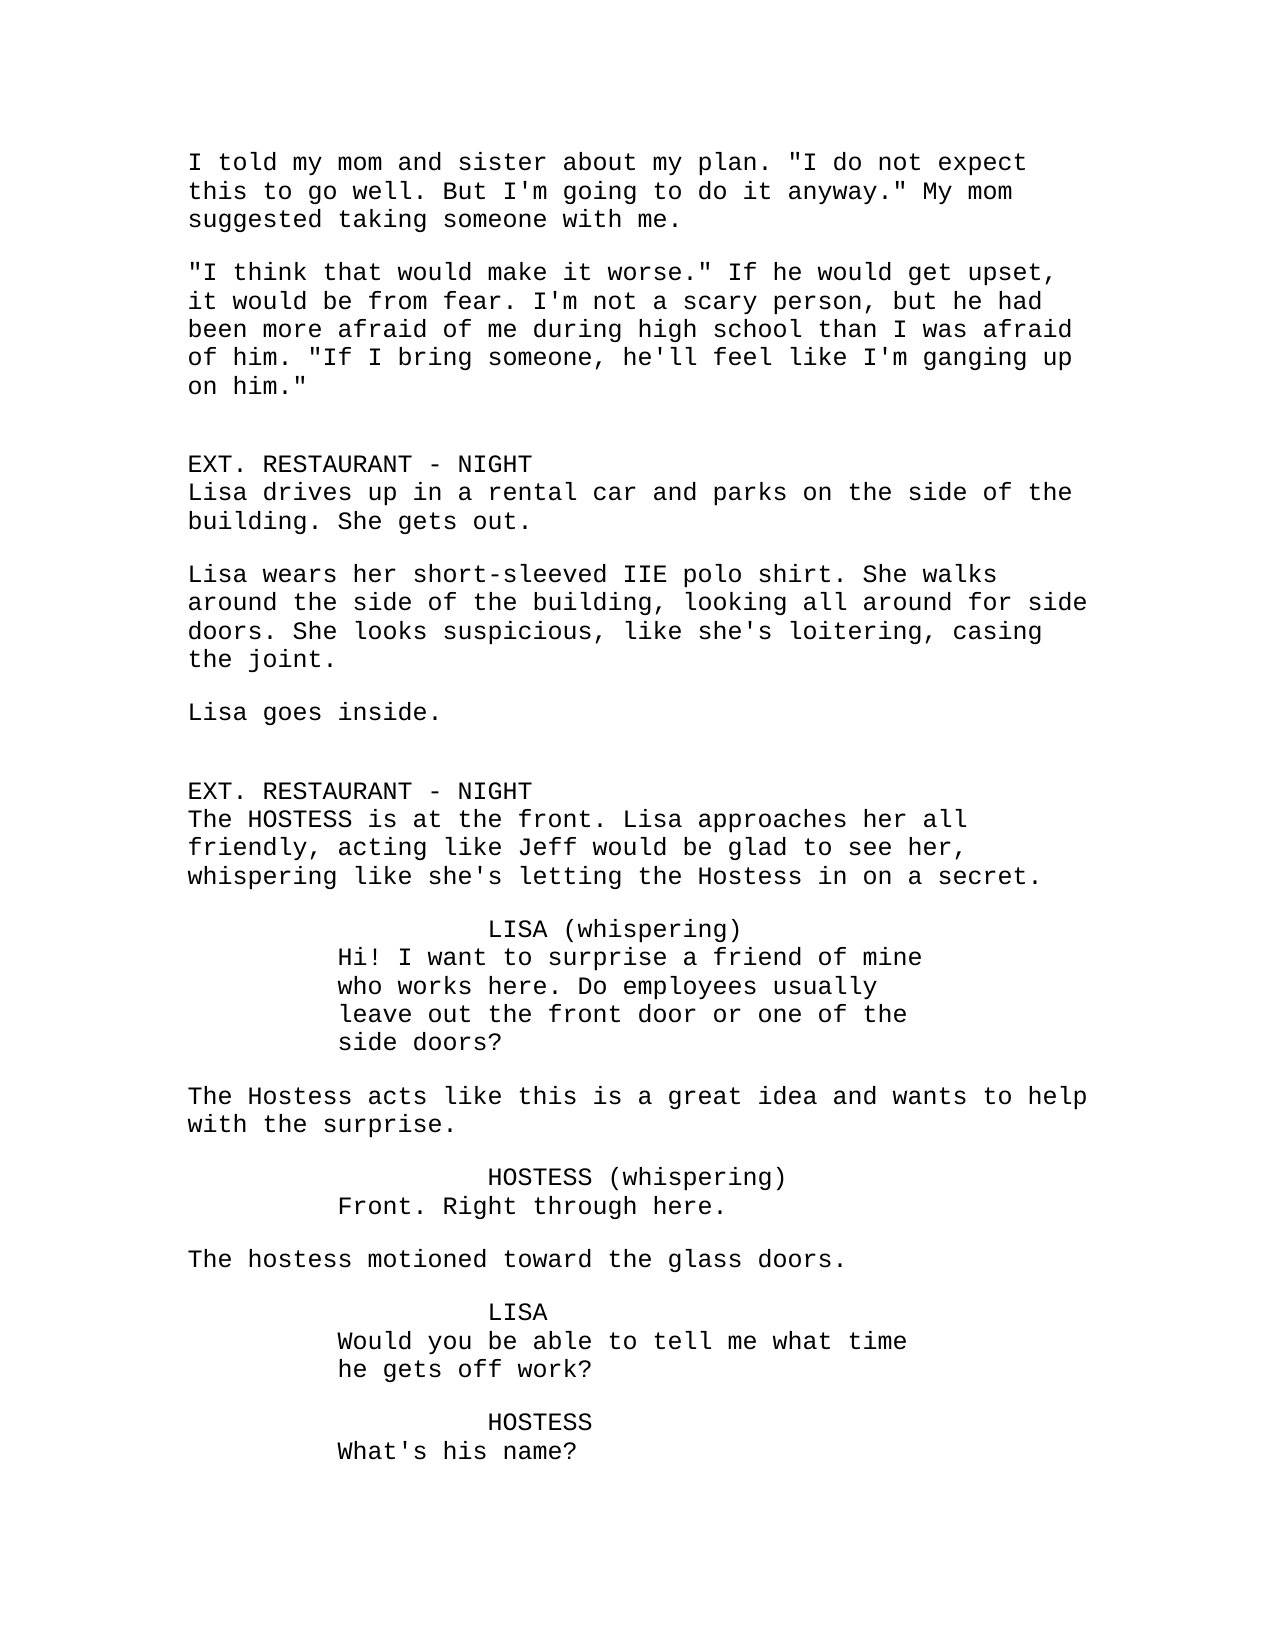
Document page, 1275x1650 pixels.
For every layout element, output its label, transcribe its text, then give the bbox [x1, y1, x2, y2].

text "I think that would make it worse." If he would get upset, it would be from fear. I'm not a scary person, but he had been more afraid of me during high school than I was afraid of him. "If I bring someone, he'll feel like I'm ganging up on him." [187, 260, 1087, 402]
text Lisa drives up in a rental car and parks on the side of the building. She gets out. [187, 480, 1087, 537]
text Would you be able to tell me what time he gets off work? [337, 1328, 937, 1385]
text LISA (whispering) [187, 917, 1087, 945]
text HOSTESS [187, 1410, 1087, 1438]
subtitle EXT. RESTAURANT - NIGHT [187, 778, 1087, 807]
text Front. Right through here. [337, 1193, 937, 1222]
text HOSTESS (whispering) [187, 1165, 1087, 1193]
text Lisa wears her short-sleeved IIE polo shirt. She walks around the side of the building, looking all around for side doors. She looks suspicious, like she's loitering, casing the joint. [187, 562, 1087, 675]
subtitle EXT. RESTAURANT - NIGHT [187, 452, 1087, 480]
text What's his name? [337, 1438, 937, 1467]
text I told my mom and sister about my plan. "I do not expect this to go well. But I'm going to do it anyway." My mom suggested taking someone with me. [187, 150, 1087, 235]
text Lisa goes inside. [187, 700, 1087, 728]
text Hi! I want to surprise a friend of mine who works here. Do employees usually leave out the front door or one of the side doors? [337, 945, 937, 1058]
text LISA [187, 1300, 1087, 1328]
text The hostess motioned toward the glass doors. [187, 1247, 1087, 1275]
text The HOSTESS is at the front. Lisa approaches her all friendly, acting like Jeff would be glad to see her, whispering like she's letting the Hostess in on a secret. [187, 807, 1087, 892]
text The Hostess acts like this is a great idea and wants to help with the surprise. [187, 1083, 1087, 1140]
